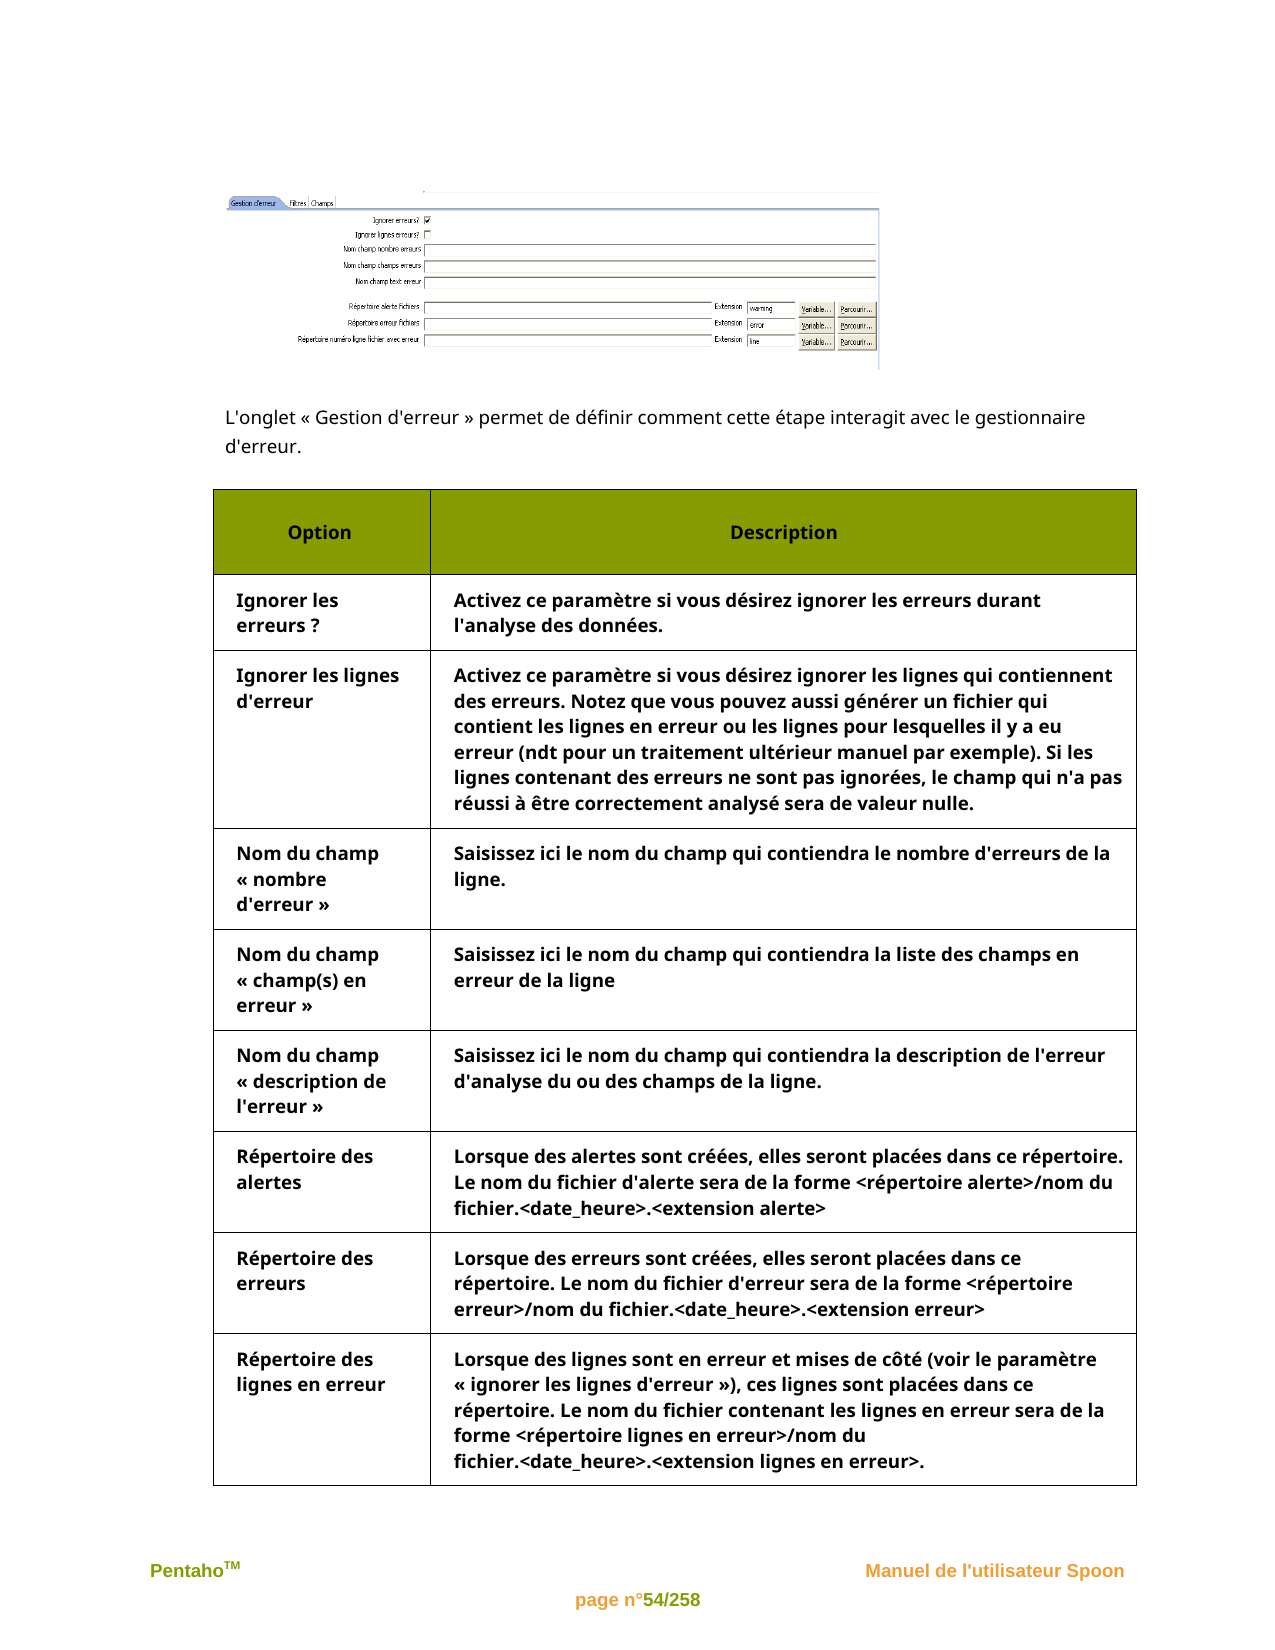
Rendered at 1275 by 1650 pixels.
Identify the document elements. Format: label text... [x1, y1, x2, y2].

table_cell Nom du champ « description de l'erreur » [214, 1031, 430, 1131]
table_cell Ignorer les lignes d'erreur [214, 651, 430, 827]
table_header Option [214, 490, 430, 574]
picture [226, 191, 880, 370]
table_cell Saisissez ici le nom du champ qui contiendra la description de l'erreur d'analyse du ou des champs de la ligne. [431, 1031, 1136, 1131]
table_cell Lorsque des alertes sont créées, elles seront placées dans ce répertoire. Le nom du fichier d'alerte sera de la forme <répertoire alerte>/nom du fichier.<date_heure>.<extension alerte> [431, 1132, 1136, 1232]
table_cell Répertoire des alertes [214, 1132, 430, 1232]
table_cell Ignorer les erreurs ? [214, 575, 430, 650]
table_cell Nom du champ « nombre d'erreur » [214, 829, 430, 929]
table_cell Lorsque des erreurs sont créées, elles seront placées dans ce répertoire. Le nom du fichier d'erreur sera de la forme <répertoire erreur>/nom du fichier.<date_heure>.<extension erreur> [431, 1233, 1136, 1333]
table_cell Saisissez ici le nom du champ qui contiendra la liste des champs en erreur de la ligne [431, 930, 1136, 1030]
table_cell Répertoire des erreurs [214, 1233, 430, 1333]
table_cell Lorsque des lignes sont en erreur et mises de côté (voir le paramètre « ignorer les lignes d'erreur »), ces lignes sont placées dans ce répertoire. Le nom du fichier contenant les lignes en erreur sera de la forme <répertoire lignes en erreur>/nom du fichier.<date_heure>.<extension lignes en erreur>. [431, 1334, 1136, 1485]
text L'onglet « Gestion d'erreur » permet de définir comment cette étape interagit avec le gestionnaire d'erreur. [225, 150, 1125, 459]
table_cell Activez ce paramètre si vous désirez ignorer les lignes qui contiennent des erreurs. Notez que vous pouvez aussi générer un fichier qui contient les lignes en erreur ou les lignes pour lesquelles il y a eu erreur (ndt pour un traitement ultérieur manuel par exemple). Si les lignes contenant des erreurs ne sont pas ignorées, le champ qui n'a pas réussi à être correctement analysé sera de valeur nulle. [431, 651, 1136, 827]
table_cell Saisissez ici le nom du champ qui contiendra le nombre d'erreurs de la ligne. [431, 829, 1136, 929]
table_header Description [431, 490, 1136, 574]
table_cell Nom du champ « champ(s) en erreur » [214, 930, 430, 1030]
table_cell Activez ce paramètre si vous désirez ignorer les erreurs durant l'analyse des données. [431, 575, 1136, 650]
table_cell Répertoire des lignes en erreur [214, 1334, 430, 1485]
